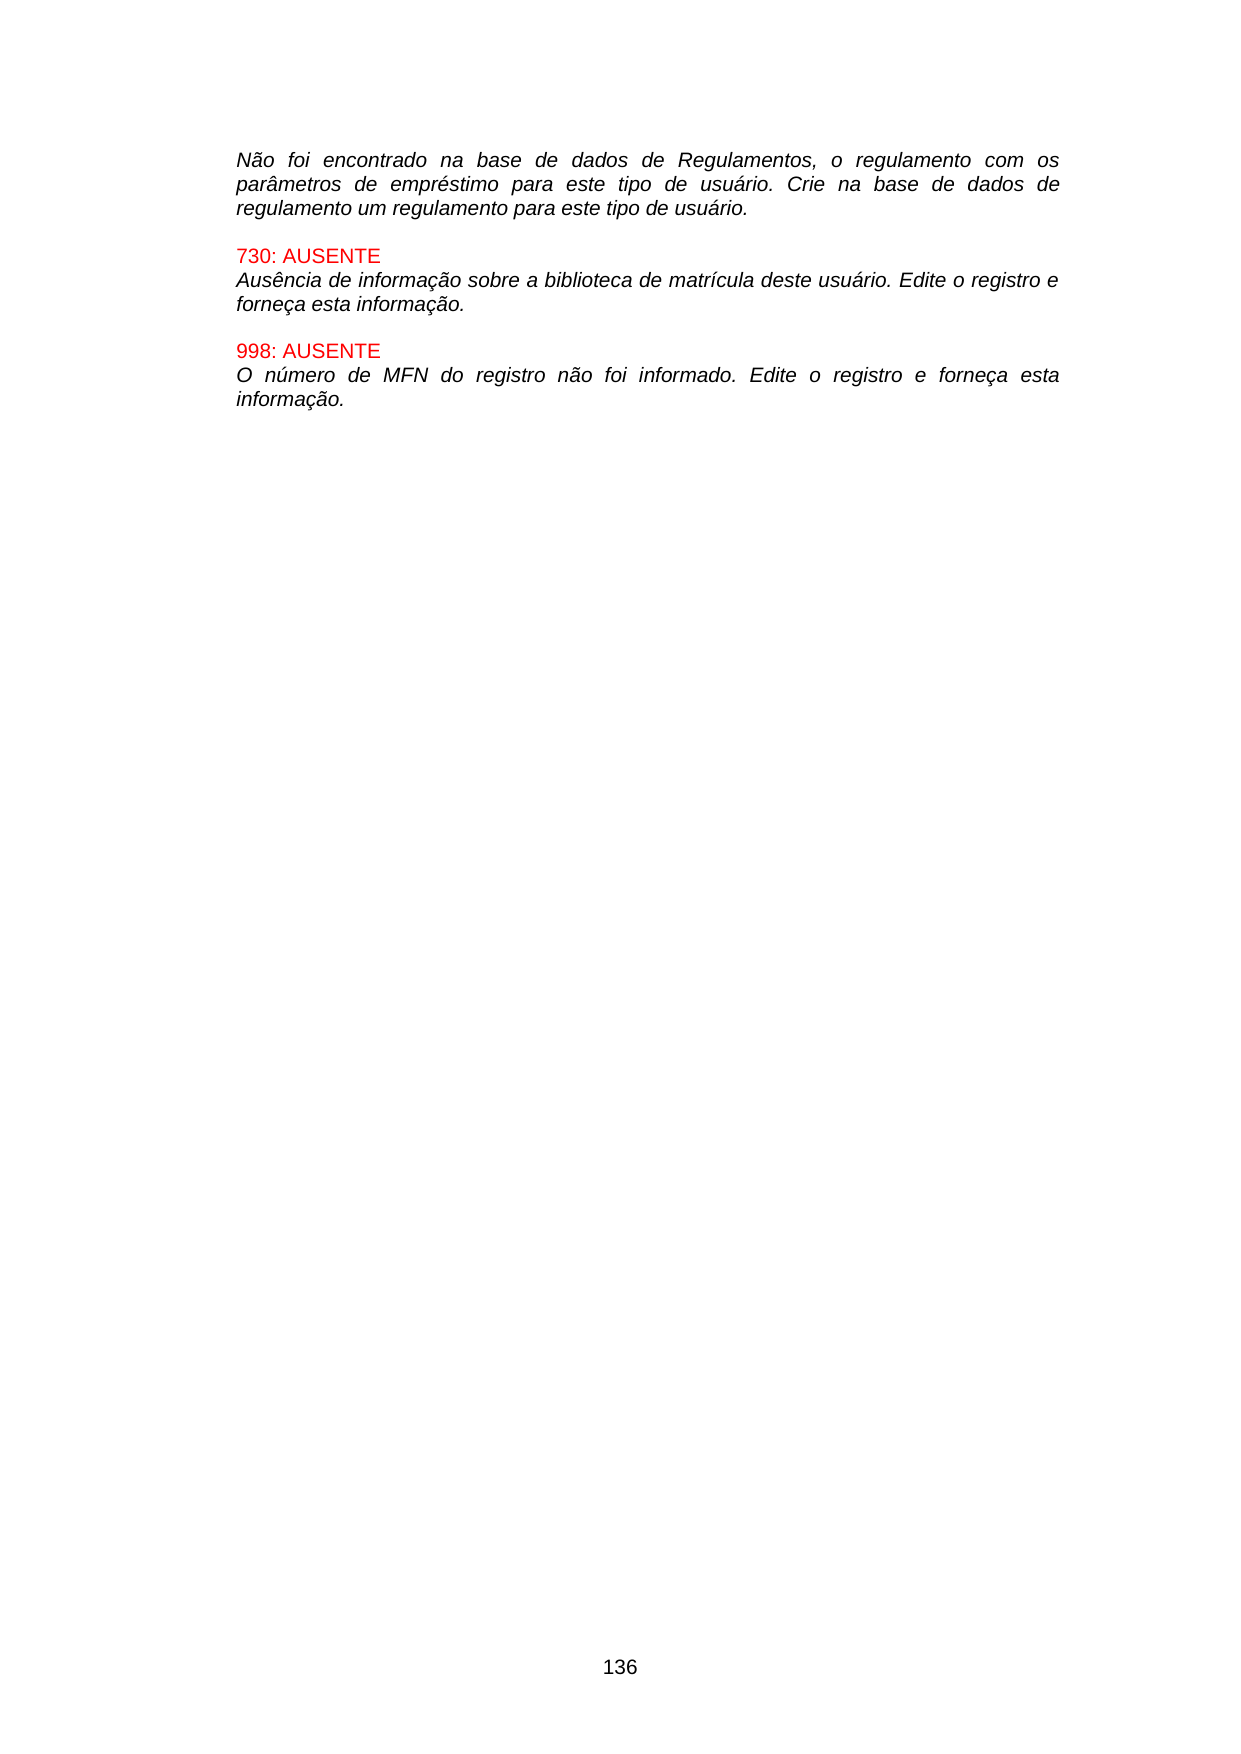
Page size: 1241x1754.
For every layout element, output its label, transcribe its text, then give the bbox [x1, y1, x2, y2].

text Ausência de informação sobre a biblioteca de matrícula deste usuário. Edite o registro e forneça esta informação. [236, 267, 1063, 315]
text O número de MFN do registro não foi informado. Edite o registro e forneça esta informação. [236, 363, 1063, 411]
text Não foi encontrado na base de dados de Regulamentos, o regulamento com os parâmetros de empréstimo para este tipo de usuário. Crie na base de dados de regulamento um regulamento para este tipo de usuário. [236, 148, 1063, 219]
text 998: AUSENTE [236, 339, 1063, 363]
text 730: AUSENTE [236, 243, 1063, 267]
